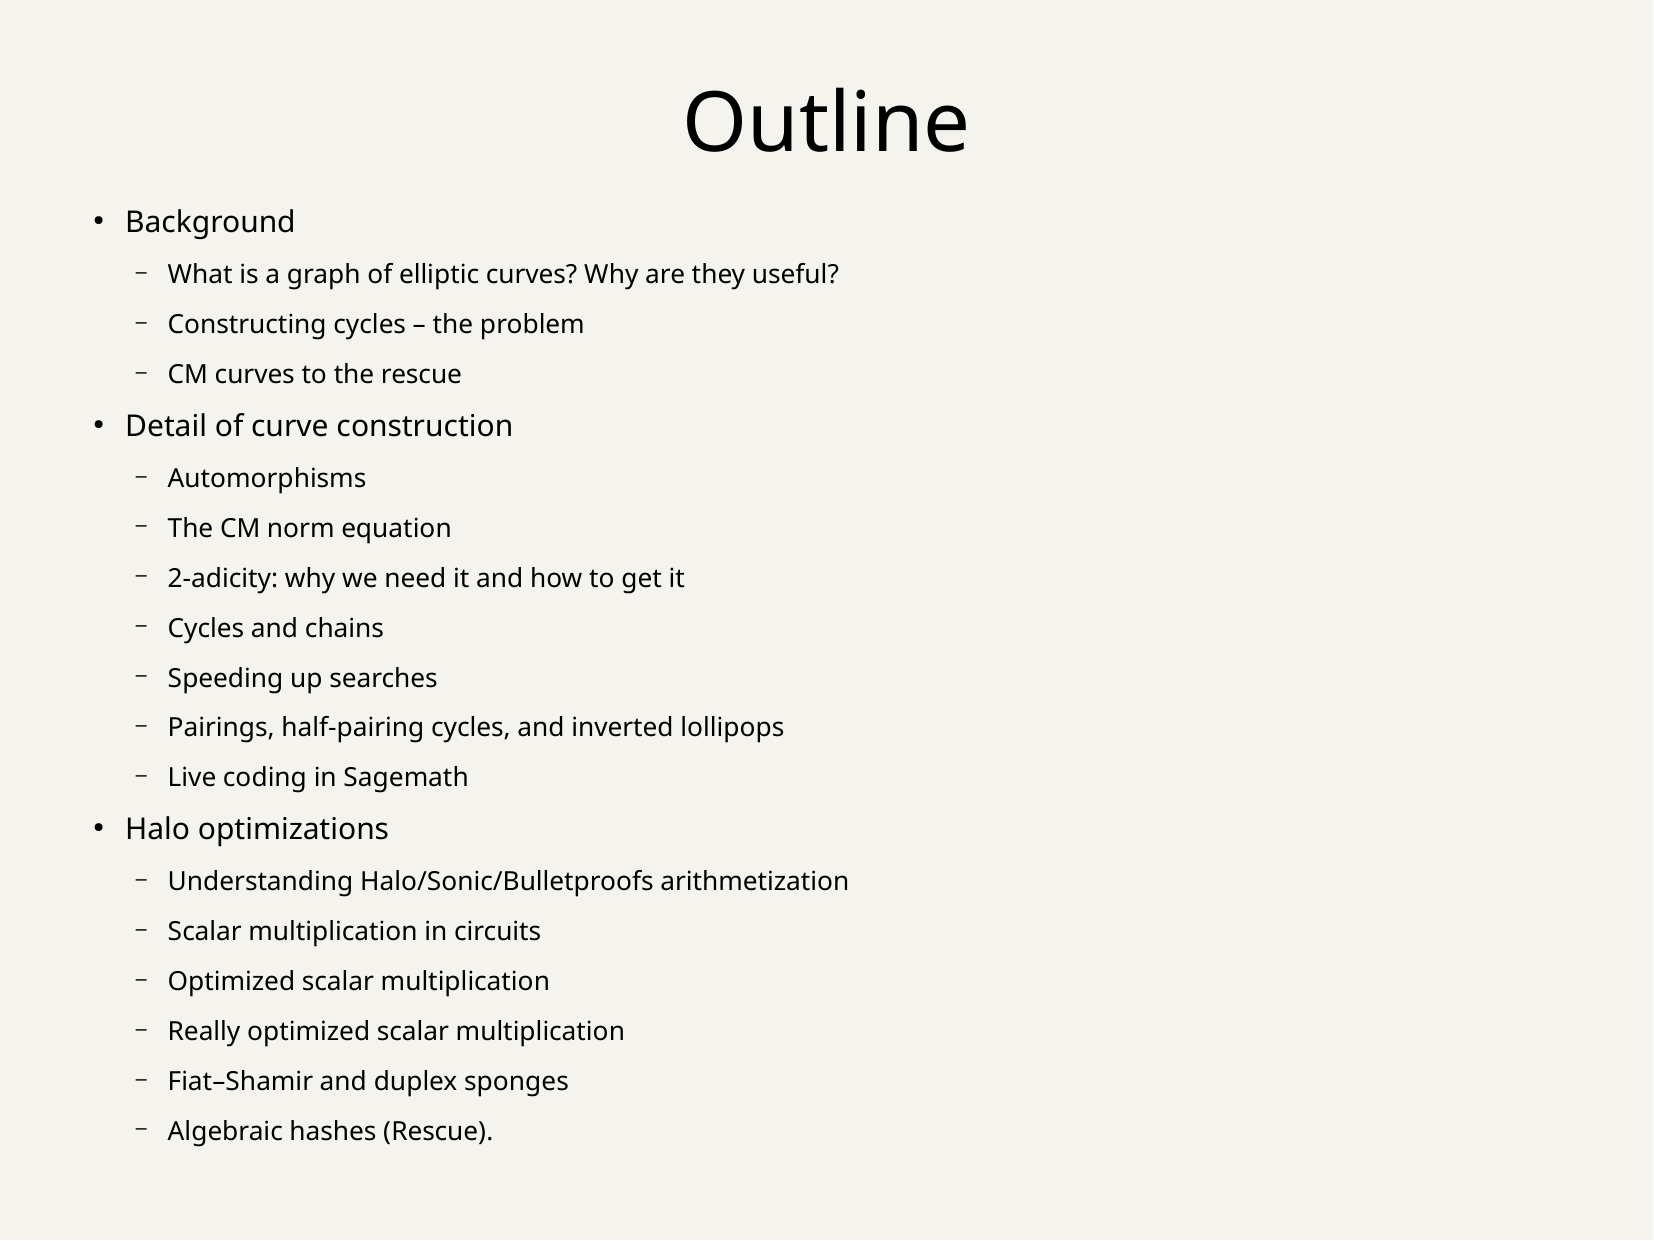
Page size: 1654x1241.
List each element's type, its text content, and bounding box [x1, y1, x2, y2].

title Outline [82, 49, 1571, 189]
list Background What is a graph of elliptic curves? Why are they useful? Constructing cycles – the problem CM curves to the rescue Detail of curve construction Automorphisms The CM norm equation 2-adicity: why we need it and how to get it Cycles and chains Speeding up searches Pairings, half-pairing cycles, and inverted lollipops Live coding in Sagemath Halo optimizations Understanding Halo/Sonic/Bulletproofs arithmetization Scalar multiplication in circuits Optimized scalar multiplication Really optimized scalar multiplication Fiat–Shamir and duplex sponges Algebraic hashes (Rescue). [82, 200, 1583, 1158]
